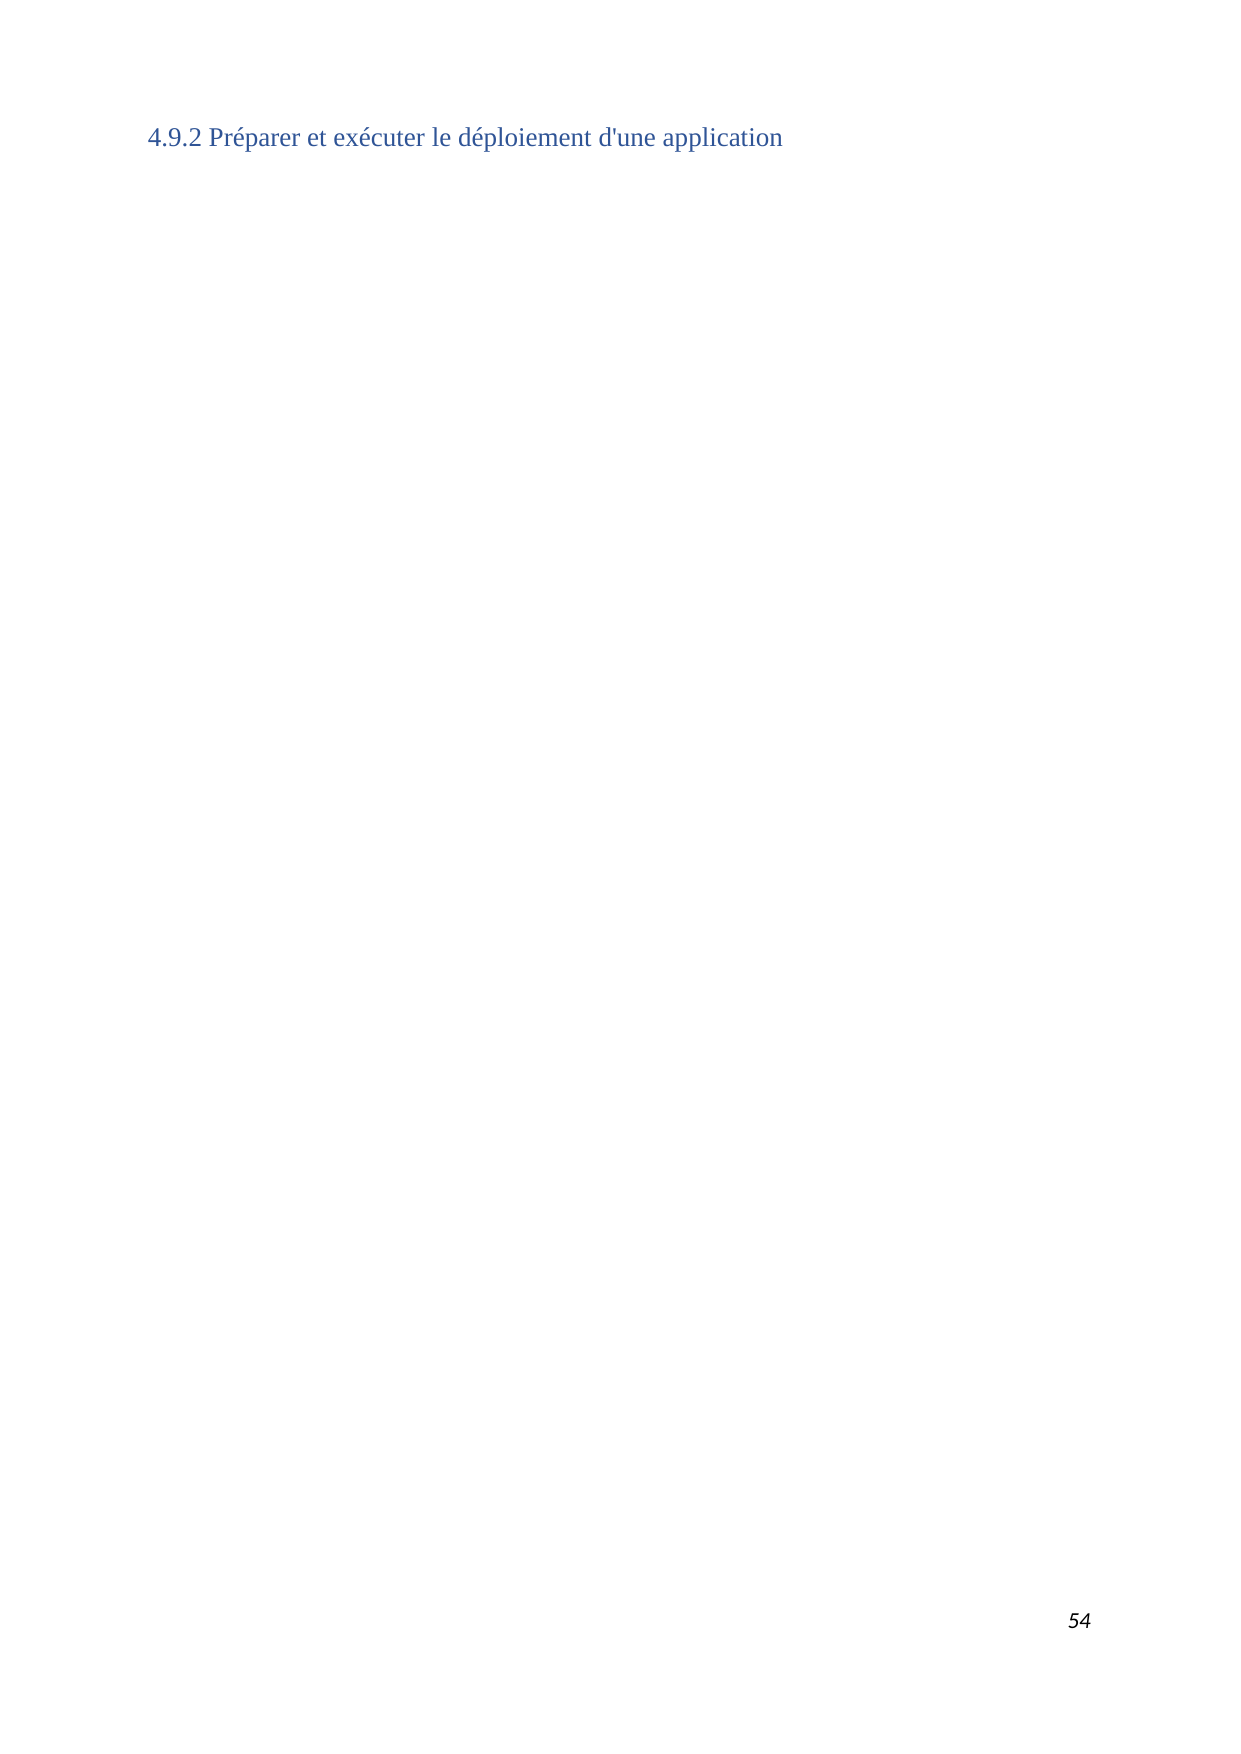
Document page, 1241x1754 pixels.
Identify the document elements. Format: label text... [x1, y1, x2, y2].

subtitle 4.9.2 Préparer et exécuter le déploiement d'une application [148, 121, 1093, 152]
